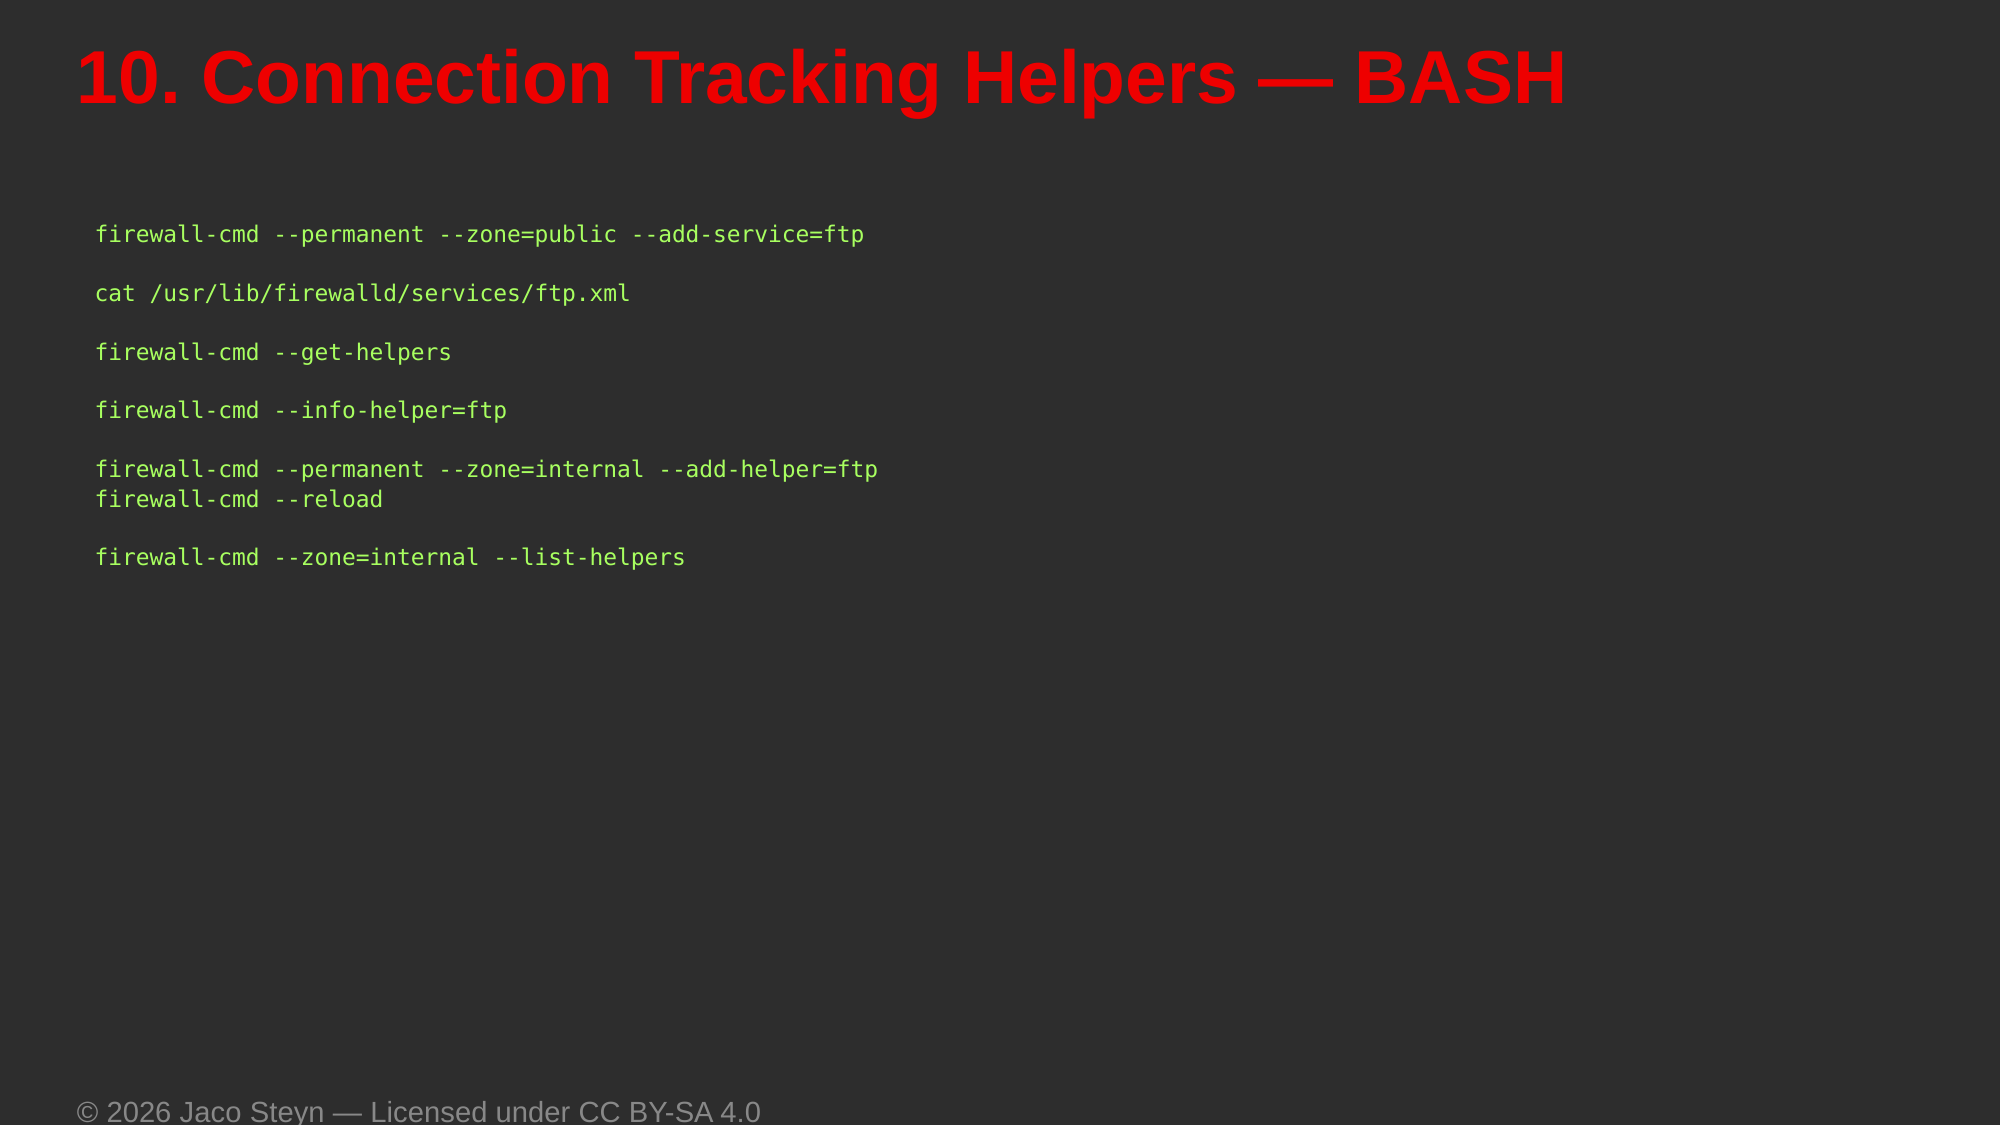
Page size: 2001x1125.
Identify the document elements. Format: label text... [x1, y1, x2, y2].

text_box 10. Connection Tracking Helpers — BASH [59, 23, 1942, 178]
text_box firewall-cmd --permanent --zone=public --add-service=ftp cat /usr/lib/firewalld/services/ftp.xml firewall-cmd --get-helpers firewall-cmd --info-helper=ftp firewall-cmd --permanent --zone=internal --add-helper=ftp firewall-cmd --reload firewall-cmd --zone=internal --list-helpers [59, 194, 1942, 1052]
text_box © 2026 Jaco Steyn — Licensed under CC BY-SA 4.0 [59, 1083, 1942, 1120]
